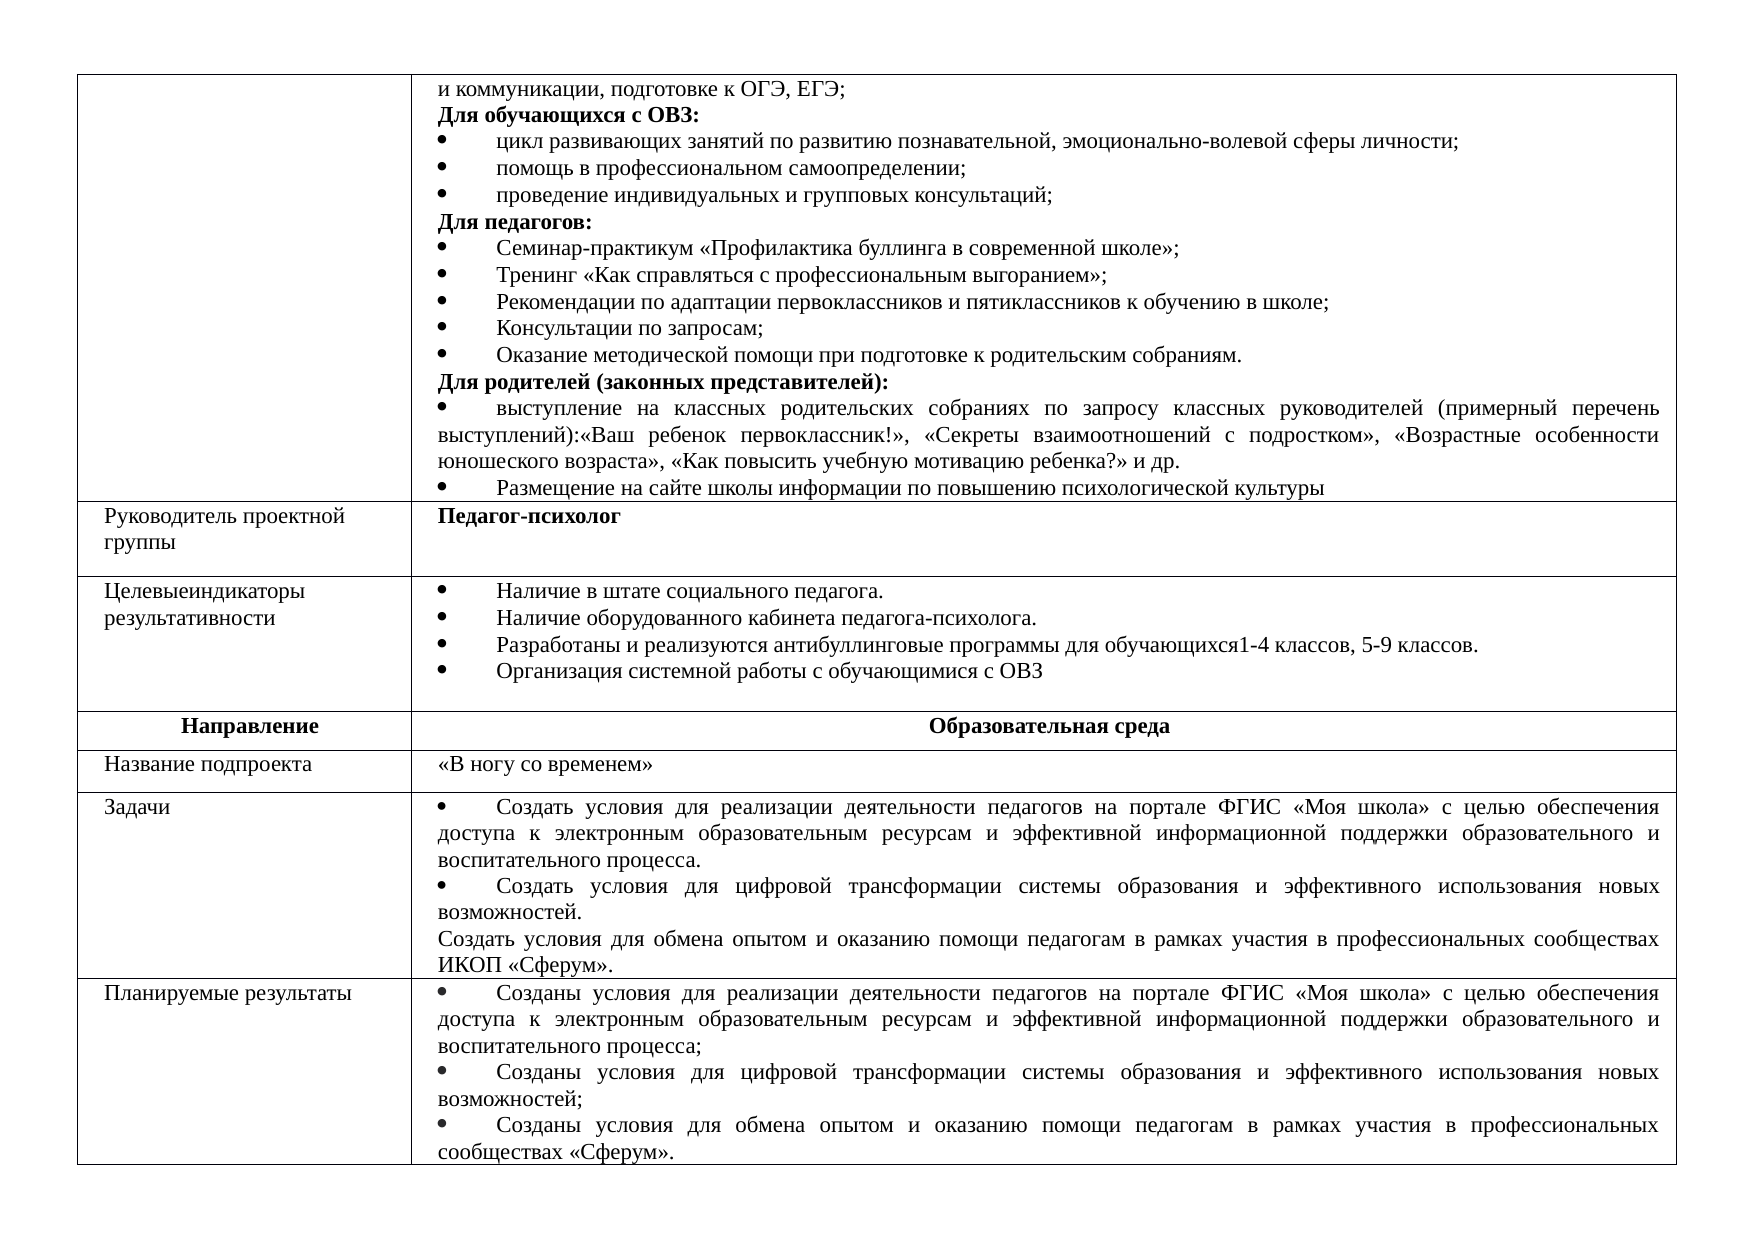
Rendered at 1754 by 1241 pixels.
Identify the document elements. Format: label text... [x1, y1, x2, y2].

table_cell Планируемые результаты [78, 979, 411, 1164]
table_cell Образовательная среда [412, 712, 1676, 749]
table_cell Создать условия для реализации деятельности педагогов на портале ФГИС «Моя школа» с целью обеспечения доступа к электронным образовательным ресурсам и эффективной информационной поддержки образовательного и воспитательного процесса. Создать условия для цифровой трансформации системы образования и эффективного использования новых возможностей. Создать условия для обмена опытом и оказанию помощи педагогам в рамках участия в профессиональных сообществах ИКОП «Сферум». [412, 793, 1676, 977]
table_cell Созданы условия для реализации деятельности педагогов на портале ФГИС «Моя школа» с целью обеспечения доступа к электронным образовательным ресурсам и эффективной информационной поддержки образовательного и воспитательного процесса; Созданы условия для цифровой трансформации системы образования и эффективного использования новых возможностей; Созданы условия для обмена опытом и оказанию помощи педагогам в рамках участия в профессиональных сообществах «Сферум». [412, 979, 1676, 1164]
table_cell Педагог-психолог [412, 502, 1676, 576]
table_cell Руководитель проектной группы [78, 502, 411, 576]
table_cell Направление [78, 712, 411, 749]
table_cell [78, 75, 411, 501]
table_cell и коммуникации, подготовке к ОГЭ, ЕГЭ; Для обучающихся с ОВЗ: цикл развивающих занятий по развитию познавательной, эмоционально-волевой сферы личности; помощь в профессиональном самоопределении; проведение индивидуальных и групповых консультаций; Для педагогов: Семинар-практикум «Профилактика буллинга в современной школе»; Тренинг «Как справляться с профессиональным выгоранием»; Рекомендации по адаптации первоклассников и пятиклассников к обучению в школе; Консультации по запросам; Оказание методической помощи при подготовке к родительским собраниям. Для родителей (законных представителей): выступление на классных родительских собраниях по запросу классных руководителей (примерный перечень выступлений):«Ваш ребенок первоклассник!», «Секреты взаимоотношений с подростком», «Возрастные особенности юношеского возраста», «Как повысить учебную мотивацию ребенка?» и др. Размещение на сайте школы информации по повышению психологической культуры [412, 75, 1676, 501]
table_cell Целевыеиндикаторы результативности [78, 577, 411, 711]
table_cell «В ногу со временем» [412, 751, 1676, 792]
table_cell Название подпроекта [78, 751, 411, 792]
table_cell Наличие в штате социального педагога. Наличие оборудованного кабинета педагога-психолога. Разработаны и реализуются антибуллинговые программы для обучающихся1-4 классов, 5-9 классов. Организация системной работы с обучающимися с ОВЗ [412, 577, 1676, 711]
table_cell Задачи [78, 793, 411, 977]
